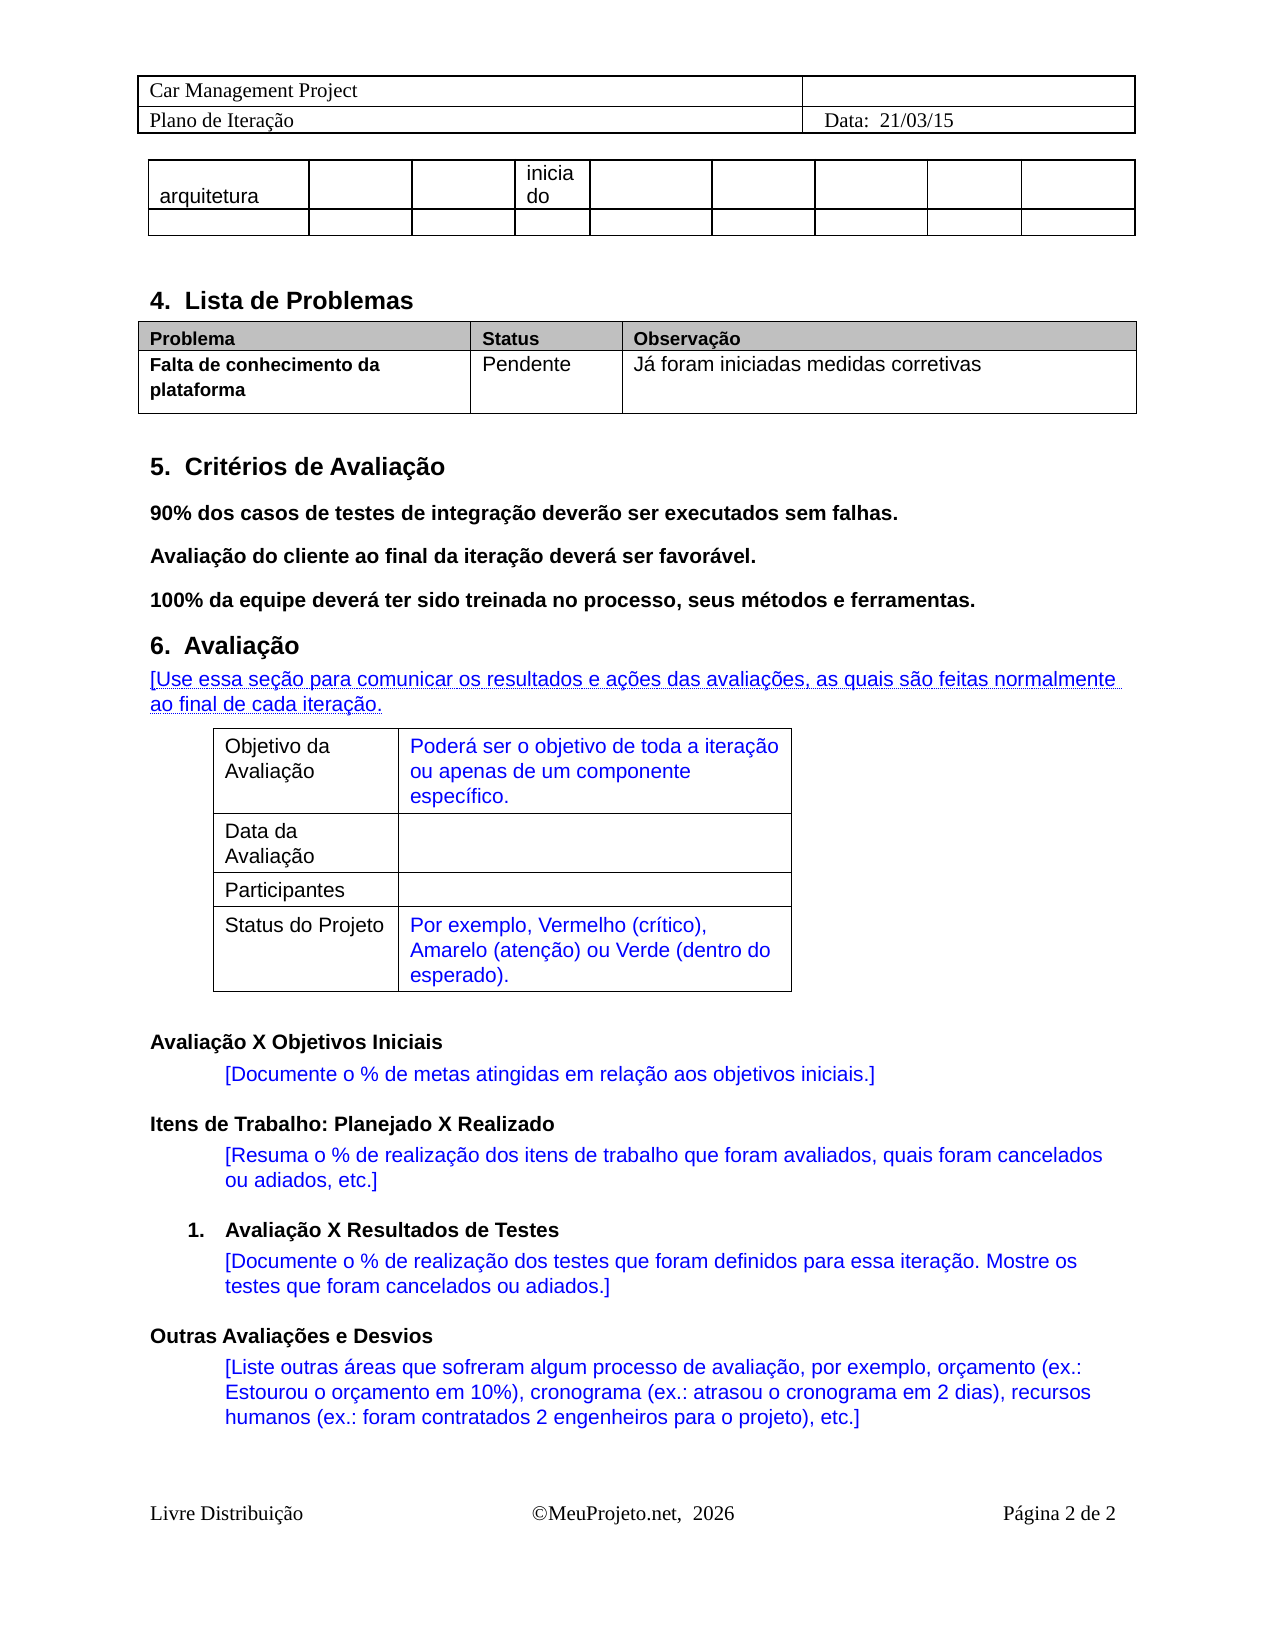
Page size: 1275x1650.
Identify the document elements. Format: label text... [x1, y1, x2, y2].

subtitle Avaliação X Objetivos Iniciais [150, 1029, 1125, 1054]
table_cell [713, 210, 814, 235]
list [Documente o % de metas atingidas em relação aos objetivos iniciais.] [225, 1060, 1125, 1085]
table_cell Falta de conhecimento da plataforma [139, 351, 470, 413]
table_header Poderá ser o objetivo de toda a iteração ou apenas de um componente específico. [399, 729, 791, 812]
table_cell [1022, 210, 1134, 235]
table_cell [816, 210, 927, 235]
list [Liste outras áreas que sofreram algum processo de avaliação, por exemplo, orçamento (ex.: Estourou o orçamento em 10%), cronograma (ex.: atrasou o cronograma em 2 dias), recursos humanos (ex.: foram contratados 2 engenheiros para o projeto), etc.] [225, 1354, 1125, 1429]
subtitle 90% dos casos de testes de integração deverão ser executados sem falhas. [150, 499, 1125, 524]
subtitle Avaliação do cliente ao final da iteração deverá ser favorável. [150, 543, 1125, 568]
table_cell [413, 161, 514, 208]
text [Use essa seção para comunicar os resultados e ações das avaliações, as quais são feitas normalmente ao final de cada iteração.] [150, 666, 1125, 716]
subtitle 4. Lista de Problemas [150, 286, 1125, 315]
subtitle 5. Critérios de Avaliação [150, 452, 1125, 481]
table_cell Participantes [214, 873, 398, 906]
table_cell Status do Projeto [214, 907, 398, 991]
table_cell [591, 161, 711, 208]
table_cell [591, 210, 711, 235]
table_cell [310, 210, 411, 235]
subtitle 6. Avaliação [150, 631, 1125, 659]
subtitle 100% da equipe deverá ter sido treinada no processo, seus métodos e ferramentas. [150, 587, 1125, 612]
table_cell [399, 814, 791, 872]
subtitle Itens de Trabalho: Planejado X Realizado [150, 1110, 1125, 1135]
table_cell iniciado [516, 161, 589, 208]
table_header Objetivo da Avaliação [214, 729, 398, 812]
table_header Problema [139, 322, 470, 350]
table_cell [413, 210, 514, 235]
table_cell [928, 161, 1021, 208]
table_cell Por exemplo, Vermelho (crítico), Amarelo (atenção) ou Verde (dentro do esperado). [399, 907, 791, 991]
table_cell Pendente [471, 351, 622, 413]
table_cell [816, 161, 927, 208]
subtitle Outras Avaliações e Desvios [150, 1323, 1125, 1348]
table_cell [149, 210, 308, 235]
table_cell arquitetura [149, 161, 308, 208]
table_cell [310, 161, 411, 208]
list [Resuma o % de realização dos itens de trabalho que foram avaliados, quais foram cancelados ou adiados, etc.] [225, 1142, 1125, 1192]
table_cell Data da Avaliação [214, 814, 398, 872]
table_cell [516, 210, 589, 235]
table_header Status [471, 322, 622, 350]
table_cell Já foram iniciadas medidas corretivas [623, 351, 1136, 413]
table_cell [1022, 161, 1134, 208]
subtitle Avaliação X Resultados de Testes [187, 1217, 1125, 1242]
table_cell [399, 873, 791, 906]
table_header Observação [623, 322, 1136, 350]
table_cell [713, 161, 814, 208]
list [Documente o % de realização dos testes que foram definidos para essa iteração. Mostre os testes que foram cancelados ou adiados.] [225, 1248, 1125, 1298]
table_cell [928, 210, 1021, 235]
